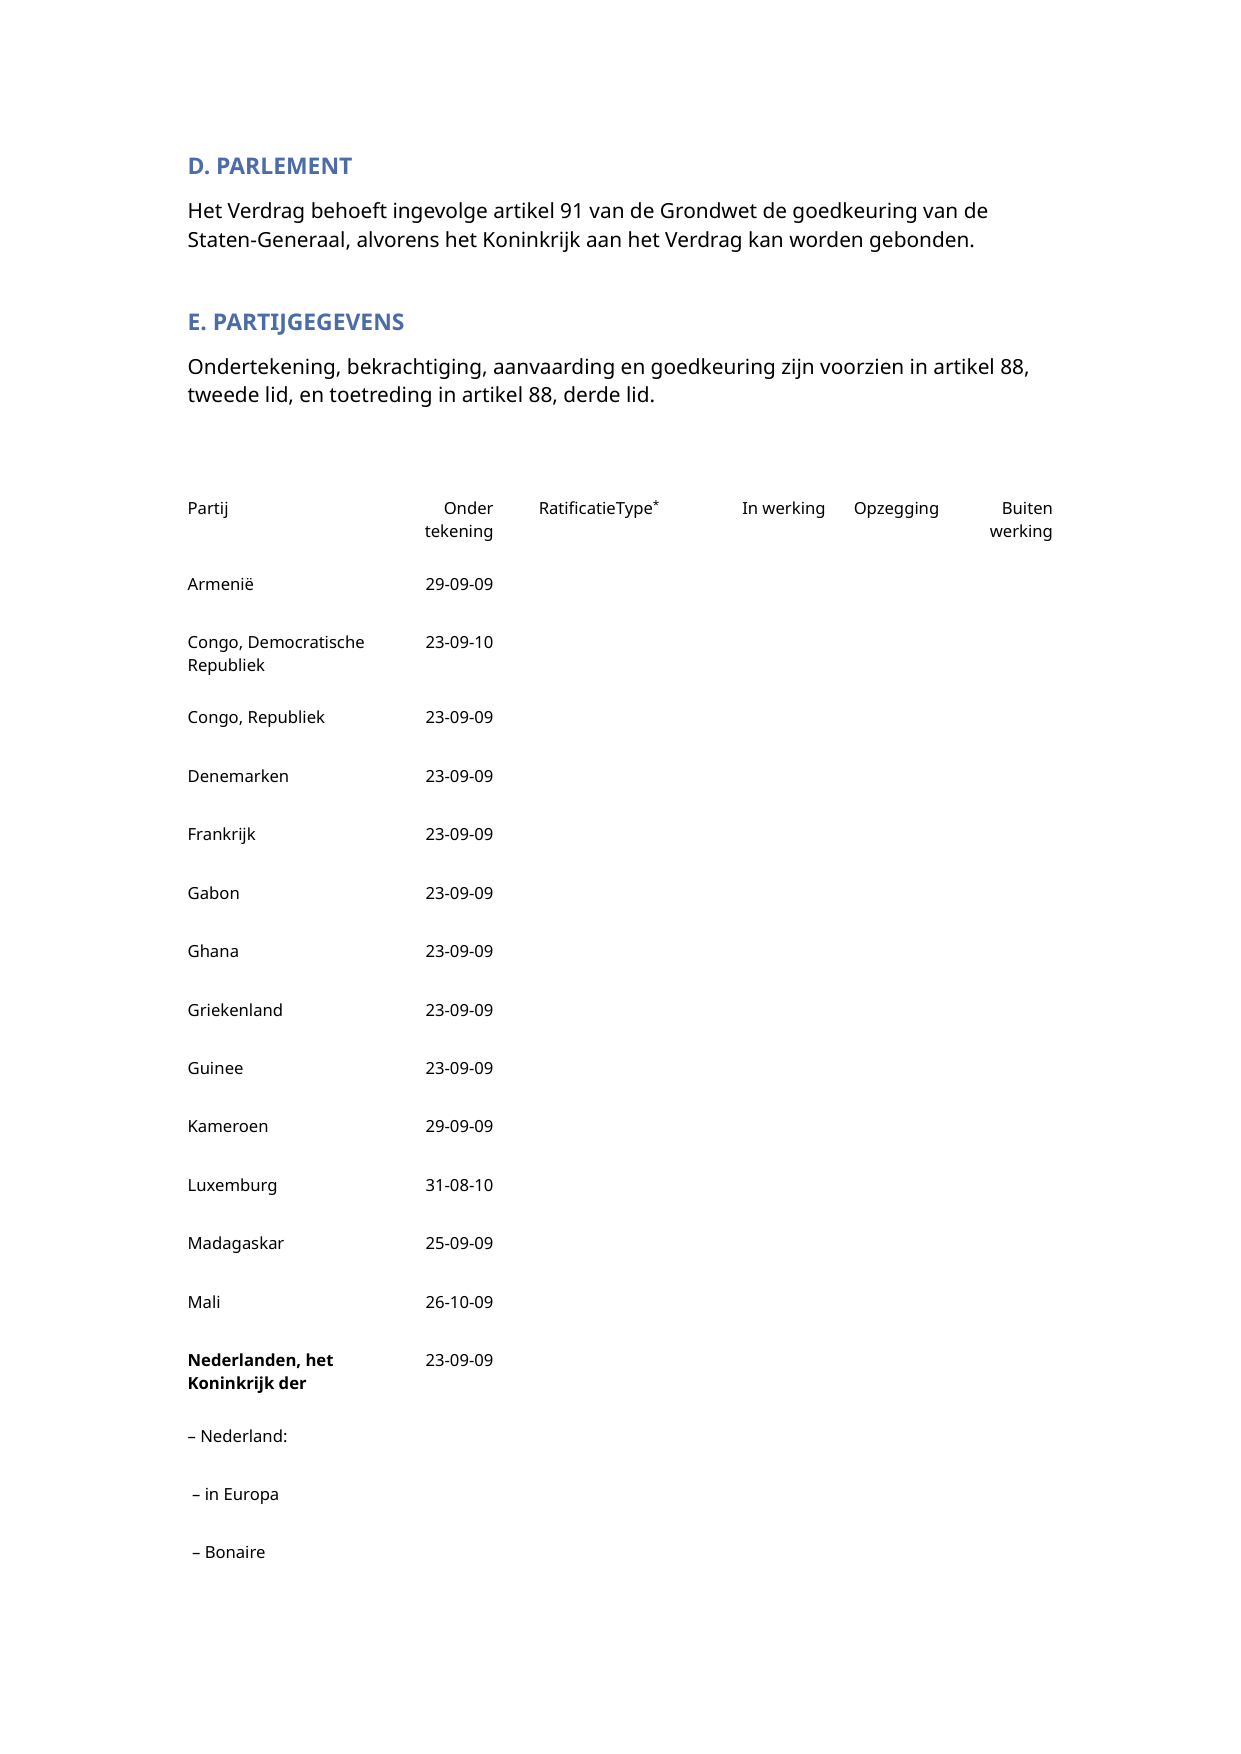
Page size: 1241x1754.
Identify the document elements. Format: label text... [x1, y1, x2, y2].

table_cell [371, 1424, 493, 1483]
table_cell 23-09-09 [371, 1057, 493, 1115]
table_cell Kameroen [188, 1115, 371, 1173]
table_cell [616, 1174, 703, 1232]
table_cell 26-10-09 [371, 1290, 493, 1349]
table_cell [703, 1115, 825, 1173]
table_cell [825, 1115, 939, 1173]
table_header Onder tekening [371, 497, 493, 572]
table_cell [825, 881, 939, 940]
table_cell [371, 1541, 493, 1599]
table_cell [825, 1541, 939, 1599]
table_cell 29-09-09 [371, 572, 493, 631]
table_cell [616, 1232, 703, 1290]
table_cell [825, 706, 939, 764]
table_cell Nederlanden, het Koninkrijk der [188, 1349, 371, 1424]
table_cell [703, 1057, 825, 1115]
table_cell [939, 706, 1053, 764]
table_cell [939, 572, 1053, 631]
table_cell [703, 998, 825, 1057]
table_cell [825, 764, 939, 823]
table_cell [939, 1115, 1053, 1173]
table_cell 23-09-09 [371, 706, 493, 764]
table_cell Frankrijk [188, 823, 371, 881]
table_cell [493, 1424, 616, 1483]
table_cell [703, 940, 825, 998]
table_cell Gabon [188, 881, 371, 940]
table_cell [493, 1232, 616, 1290]
table_cell 23-09-09 [371, 881, 493, 940]
table_cell [616, 940, 703, 998]
table_cell [939, 1424, 1053, 1483]
table_cell [703, 1349, 825, 1424]
table_cell [616, 1483, 703, 1541]
table_cell [939, 1349, 1053, 1424]
table_cell Armenië [188, 572, 371, 631]
table_cell [825, 1424, 939, 1483]
table_cell [616, 1290, 703, 1349]
table_cell [703, 1541, 825, 1599]
table_cell [825, 998, 939, 1057]
table_cell [703, 881, 825, 940]
table_cell [939, 1174, 1053, 1232]
table_cell – Bonaire [188, 1541, 371, 1599]
table_cell [616, 1349, 703, 1424]
table_cell [616, 764, 703, 823]
table_cell 23-09-09 [371, 940, 493, 998]
subtitle E. PARTIJGEGEVENS [187, 306, 1053, 337]
table_header Type* [616, 497, 703, 572]
table_cell [616, 823, 703, 881]
table_cell [939, 631, 1053, 706]
text Ondertekening, bekrachtiging, aanvaarding en goedkeuring zijn voorzien in artikel 88, tweede lid, en toetreding in artikel 88, derde lid. [187, 352, 1053, 409]
subtitle D. PARLEMENT [187, 150, 1053, 181]
table_cell [703, 1232, 825, 1290]
table_cell [825, 940, 939, 998]
table_cell [939, 940, 1053, 998]
table_cell 23-09-09 [371, 764, 493, 823]
table_cell [703, 764, 825, 823]
table_cell [616, 1541, 703, 1599]
table_cell [616, 706, 703, 764]
table_cell [825, 1174, 939, 1232]
table_cell [493, 1290, 616, 1349]
table_cell [616, 998, 703, 1057]
table_cell [493, 823, 616, 881]
table_cell [493, 1115, 616, 1173]
table_cell [703, 1483, 825, 1541]
table_cell [825, 1232, 939, 1290]
table_cell 23-09-09 [371, 823, 493, 881]
table_cell Ghana [188, 940, 371, 998]
table_cell Denemarken [188, 764, 371, 823]
table_cell [825, 631, 939, 706]
table_cell Luxemburg [188, 1174, 371, 1232]
table_cell [703, 706, 825, 764]
table_header In werking [703, 497, 825, 572]
table_cell [939, 998, 1053, 1057]
table_cell [825, 572, 939, 631]
table_cell Griekenland [188, 998, 371, 1057]
table_cell [939, 1483, 1053, 1541]
table_cell [493, 1174, 616, 1232]
table_cell [825, 823, 939, 881]
table_cell [493, 881, 616, 940]
table_cell [616, 1057, 703, 1115]
text Het Verdrag behoeft ingevolge artikel 91 van de Grondwet de goedkeuring van de Staten-Generaal, alvorens het Koninkrijk aan het Verdrag kan worden gebonden. [187, 196, 1053, 253]
table_cell [493, 940, 616, 998]
table_cell [493, 1483, 616, 1541]
table_cell [825, 1483, 939, 1541]
table_cell Guinee [188, 1057, 371, 1115]
table_cell [703, 1424, 825, 1483]
table_header Partij [188, 497, 371, 572]
table_cell Madagaskar [188, 1232, 371, 1290]
table_cell 23-09-09 [371, 998, 493, 1057]
table_cell 31-08-10 [371, 1174, 493, 1232]
table_cell [939, 1541, 1053, 1599]
table_cell [493, 998, 616, 1057]
table_cell [939, 881, 1053, 940]
table_cell [616, 1115, 703, 1173]
table_header Buiten werking [939, 497, 1053, 572]
table_cell [493, 631, 616, 706]
table_cell Congo, Democratische Republiek [188, 631, 371, 706]
table_cell [371, 1483, 493, 1541]
table_cell [939, 764, 1053, 823]
table_cell [825, 1057, 939, 1115]
table_cell [616, 881, 703, 940]
table_cell [493, 1057, 616, 1115]
table_cell [939, 1232, 1053, 1290]
table_cell 23-09-10 [371, 631, 493, 706]
table_cell [493, 764, 616, 823]
table_cell 23-09-09 [371, 1349, 493, 1424]
table_cell [825, 1290, 939, 1349]
table_header Opzegging [825, 497, 939, 572]
table_cell 29-09-09 [371, 1115, 493, 1173]
table_cell [616, 572, 703, 631]
table_cell [493, 572, 616, 631]
table_cell Congo, Republiek [188, 706, 371, 764]
table_cell [703, 1174, 825, 1232]
table_cell [703, 572, 825, 631]
table_cell [616, 631, 703, 706]
table_cell [939, 823, 1053, 881]
table_cell – Nederland: [188, 1424, 371, 1483]
table_cell [825, 1349, 939, 1424]
table_cell [493, 1541, 616, 1599]
table_cell Mali [188, 1290, 371, 1349]
table_cell [703, 1290, 825, 1349]
table_cell [493, 1349, 616, 1424]
table_header Ratificatie [493, 497, 616, 572]
table_cell [939, 1290, 1053, 1349]
table_cell [616, 1424, 703, 1483]
table_cell 25-09-09 [371, 1232, 493, 1290]
table_cell [493, 706, 616, 764]
table_cell – in Europa [188, 1483, 371, 1541]
table_cell [703, 823, 825, 881]
table_cell [703, 631, 825, 706]
table_cell [939, 1057, 1053, 1115]
